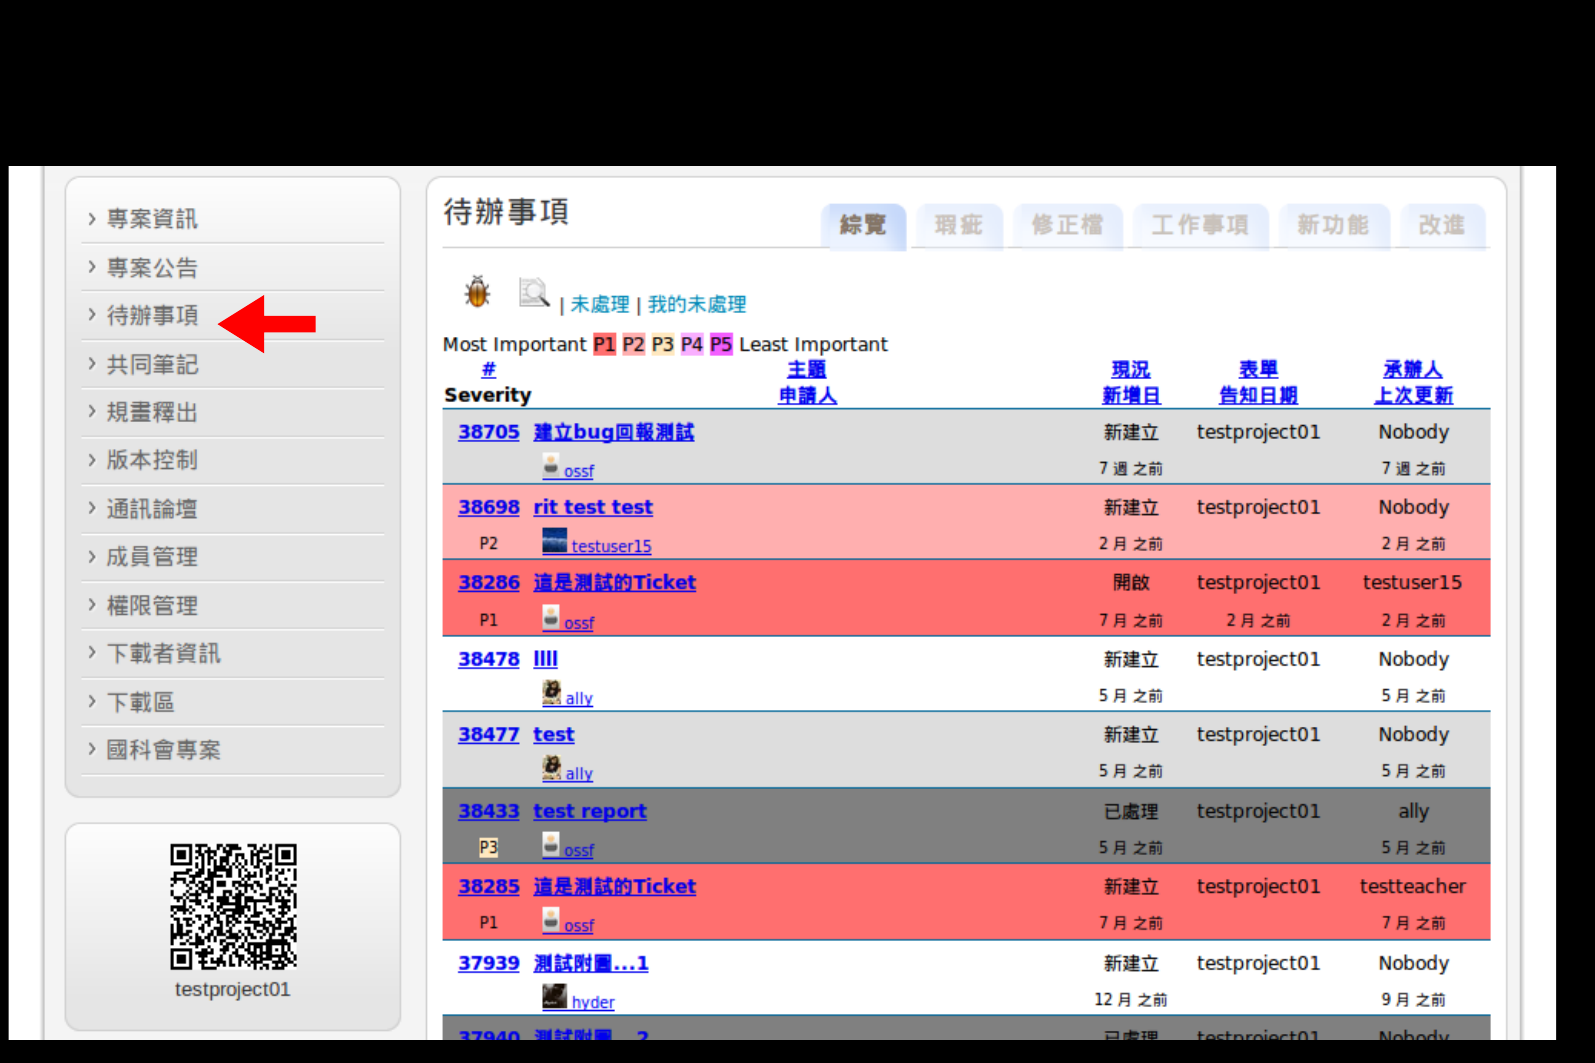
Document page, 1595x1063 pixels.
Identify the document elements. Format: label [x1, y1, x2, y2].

text_box [0, 0, 1595, 1063]
picture [8, 166, 1557, 1040]
